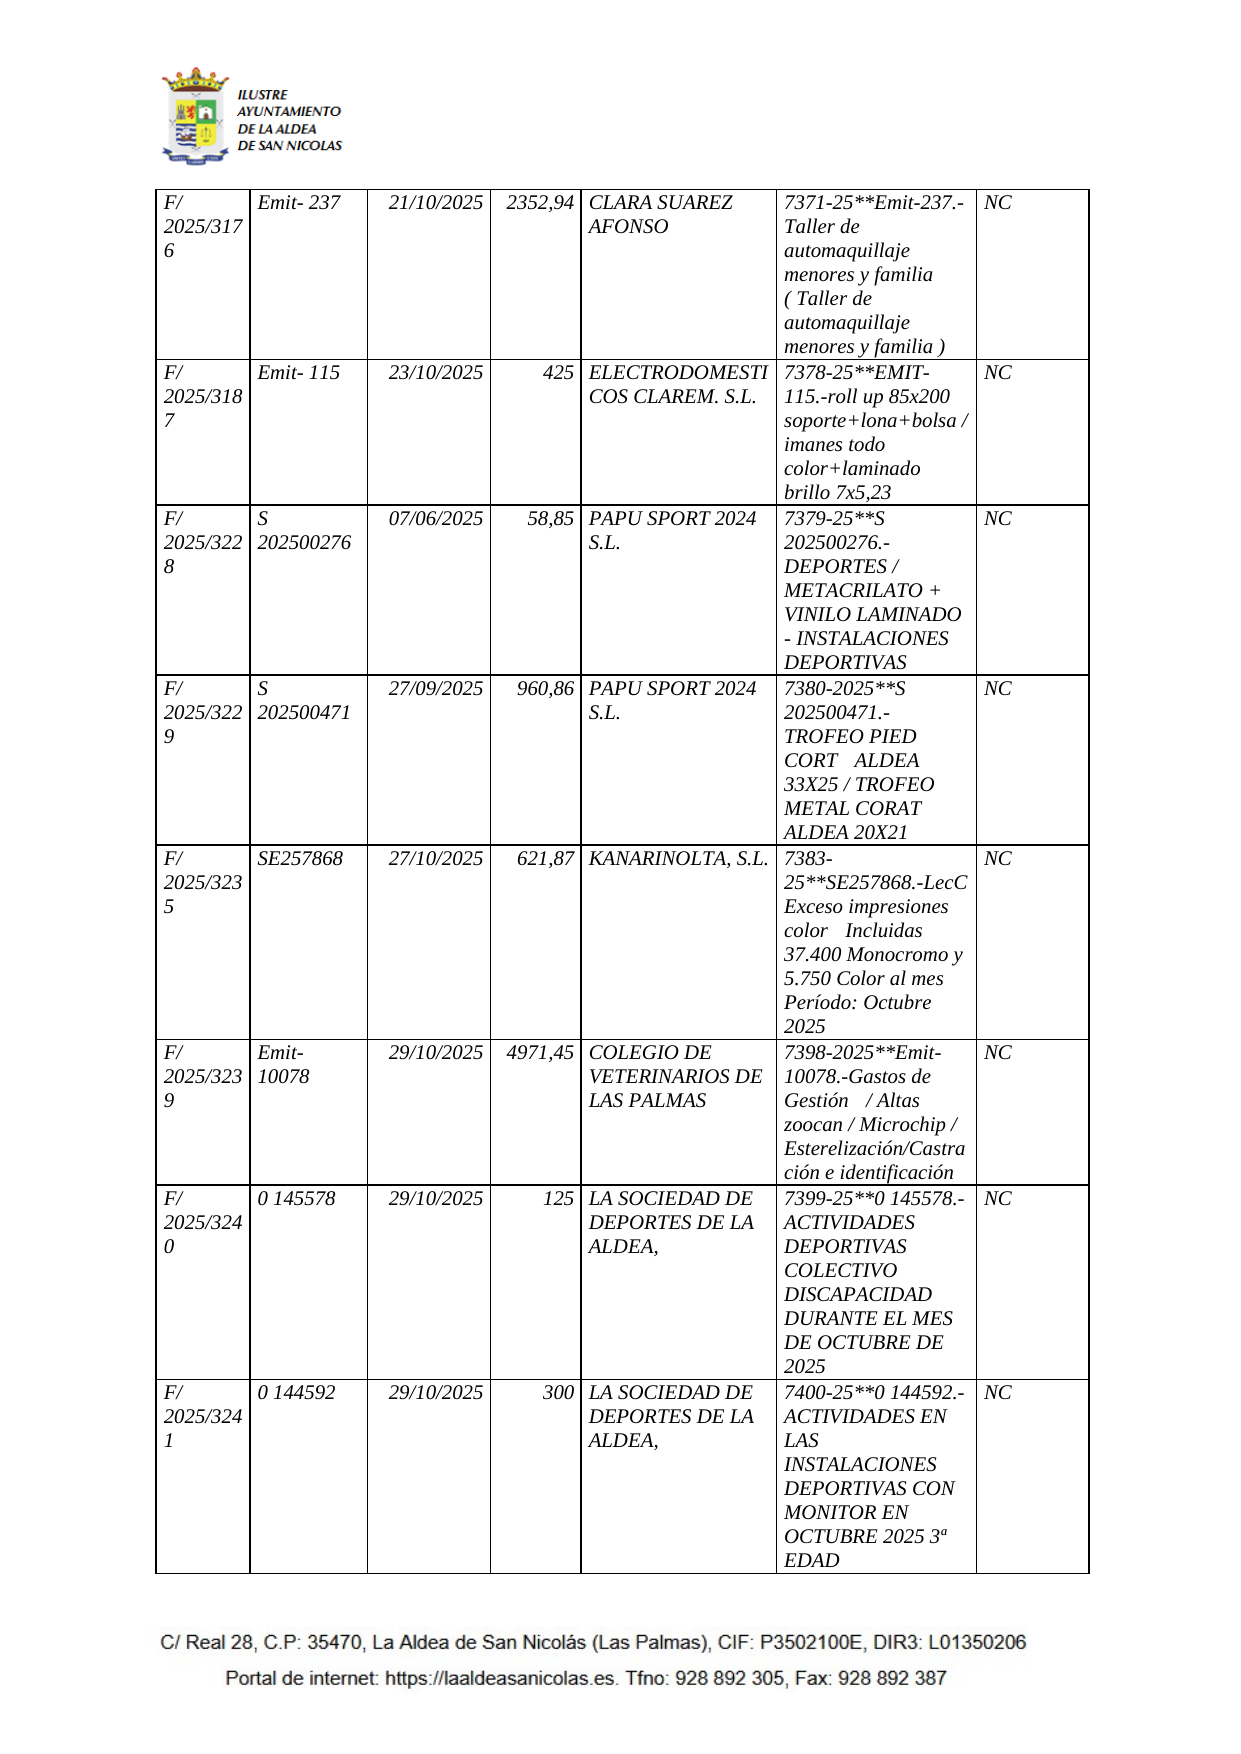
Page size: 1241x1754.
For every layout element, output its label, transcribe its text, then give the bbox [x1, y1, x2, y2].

table_cell NC [977, 846, 1088, 1038]
table_cell F/2025/3241 [157, 1380, 249, 1572]
table_cell F/2025/3176 [157, 190, 249, 358]
table_cell 0 145578 [251, 1186, 367, 1378]
table_cell LA SOCIEDAD DE DEPORTES DE LA ALDEA, [582, 1186, 776, 1378]
table_cell 27/09/2025 [368, 676, 490, 844]
table_cell 07/06/2025 [368, 506, 490, 674]
table_cell NC [977, 676, 1088, 844]
table_cell 2352,94 [491, 190, 580, 358]
table_cell 7398-2025**Emit-10078.-Gastos de Gestión / Altas zoocan / Microchip / Esterelización/Castración e identificación [777, 1040, 976, 1184]
table_cell 621,87 [491, 846, 580, 1038]
table_cell 125 [491, 1186, 580, 1378]
table_cell 7399-25**0 145578.-ACTIVIDADES DEPORTIVAS COLECTIVO DISCAPACIDAD DURANTE EL MES DE OCTUBRE DE 2025 [777, 1186, 976, 1378]
table_cell CLARA SUAREZ AFONSO [582, 190, 776, 358]
table_cell NC [977, 1380, 1088, 1572]
table_cell 7371-25**Emit-237.-Taller de automaquillaje menores y familia ( Taller de automaquillaje menores y familia ) [777, 190, 976, 358]
table_cell NC [977, 1186, 1088, 1378]
table_cell LA SOCIEDAD DE DEPORTES DE LA ALDEA, [582, 1380, 776, 1572]
table_cell S 202500471 [251, 676, 367, 844]
table_cell F/2025/3235 [157, 846, 249, 1038]
table_cell F/2025/3229 [157, 676, 249, 844]
table_cell 7400-25**0 144592.-ACTIVIDADES EN LAS INSTALACIONES DEPORTIVAS CON MONITOR EN OCTUBRE 2025 3ª EDAD [777, 1380, 976, 1572]
table_cell 29/10/2025 [368, 1040, 490, 1184]
table_cell Emit- 10078 [251, 1040, 367, 1184]
table_cell 7380-2025**S 202500471.-TROFEO PIED CORT ALDEA 33X25 / TROFEO METAL CORAT ALDEA 20X21 [777, 676, 976, 844]
table_cell F/2025/3239 [157, 1040, 249, 1184]
table_cell 29/10/2025 [368, 1186, 490, 1378]
table_cell 960,86 [491, 676, 580, 844]
table_cell 29/10/2025 [368, 1380, 490, 1572]
table_cell NC [977, 1040, 1088, 1184]
table_cell S 202500276 [251, 506, 367, 674]
table_cell 425 [491, 360, 580, 504]
table_cell 7378-25**EMIT-115.-roll up 85x200 soporte+lona+bolsa / imanes todo color+laminado brillo 7x5,23 [777, 360, 976, 504]
table_cell NC [977, 506, 1088, 674]
table_cell F/2025/3228 [157, 506, 249, 674]
table_cell KANARINOLTA, S.L. [582, 846, 776, 1038]
table_cell F/2025/3187 [157, 360, 249, 504]
table_cell PAPU SPORT 2024 S.L. [582, 676, 776, 844]
table_cell NC [977, 190, 1088, 358]
table_cell 23/10/2025 [368, 360, 490, 504]
table_cell 300 [491, 1380, 580, 1572]
table_cell SE257868 [251, 846, 367, 1038]
table_cell 27/10/2025 [368, 846, 490, 1038]
table_cell NC [977, 360, 1088, 504]
table_cell 0 144592 [251, 1380, 367, 1572]
table_cell ELECTRODOMESTICOS CLAREM. S.L. [582, 360, 776, 504]
table_cell Emit- 115 [251, 360, 367, 504]
table_cell Emit- 237 [251, 190, 367, 358]
picture [148, 1626, 1034, 1694]
table_cell 4971,45 [491, 1040, 580, 1184]
picture [148, 59, 358, 173]
table_cell COLEGIO DE VETERINARIOS DE LAS PALMAS [582, 1040, 776, 1184]
table_cell 21/10/2025 [368, 190, 490, 358]
table_cell F/2025/3240 [157, 1186, 249, 1378]
table_cell 7379-25**S 202500276.-DEPORTES / METACRILATO + VINILO LAMINADO - INSTALACIONES DEPORTIVAS [777, 506, 976, 674]
table_cell 58,85 [491, 506, 580, 674]
table_cell PAPU SPORT 2024 S.L. [582, 506, 776, 674]
table_cell 7383-25**SE257868.-LecC Exceso impresiones color Incluidas 37.400 Monocromo y 5.750 Color al mes Período: Octubre 2025 [777, 846, 976, 1038]
